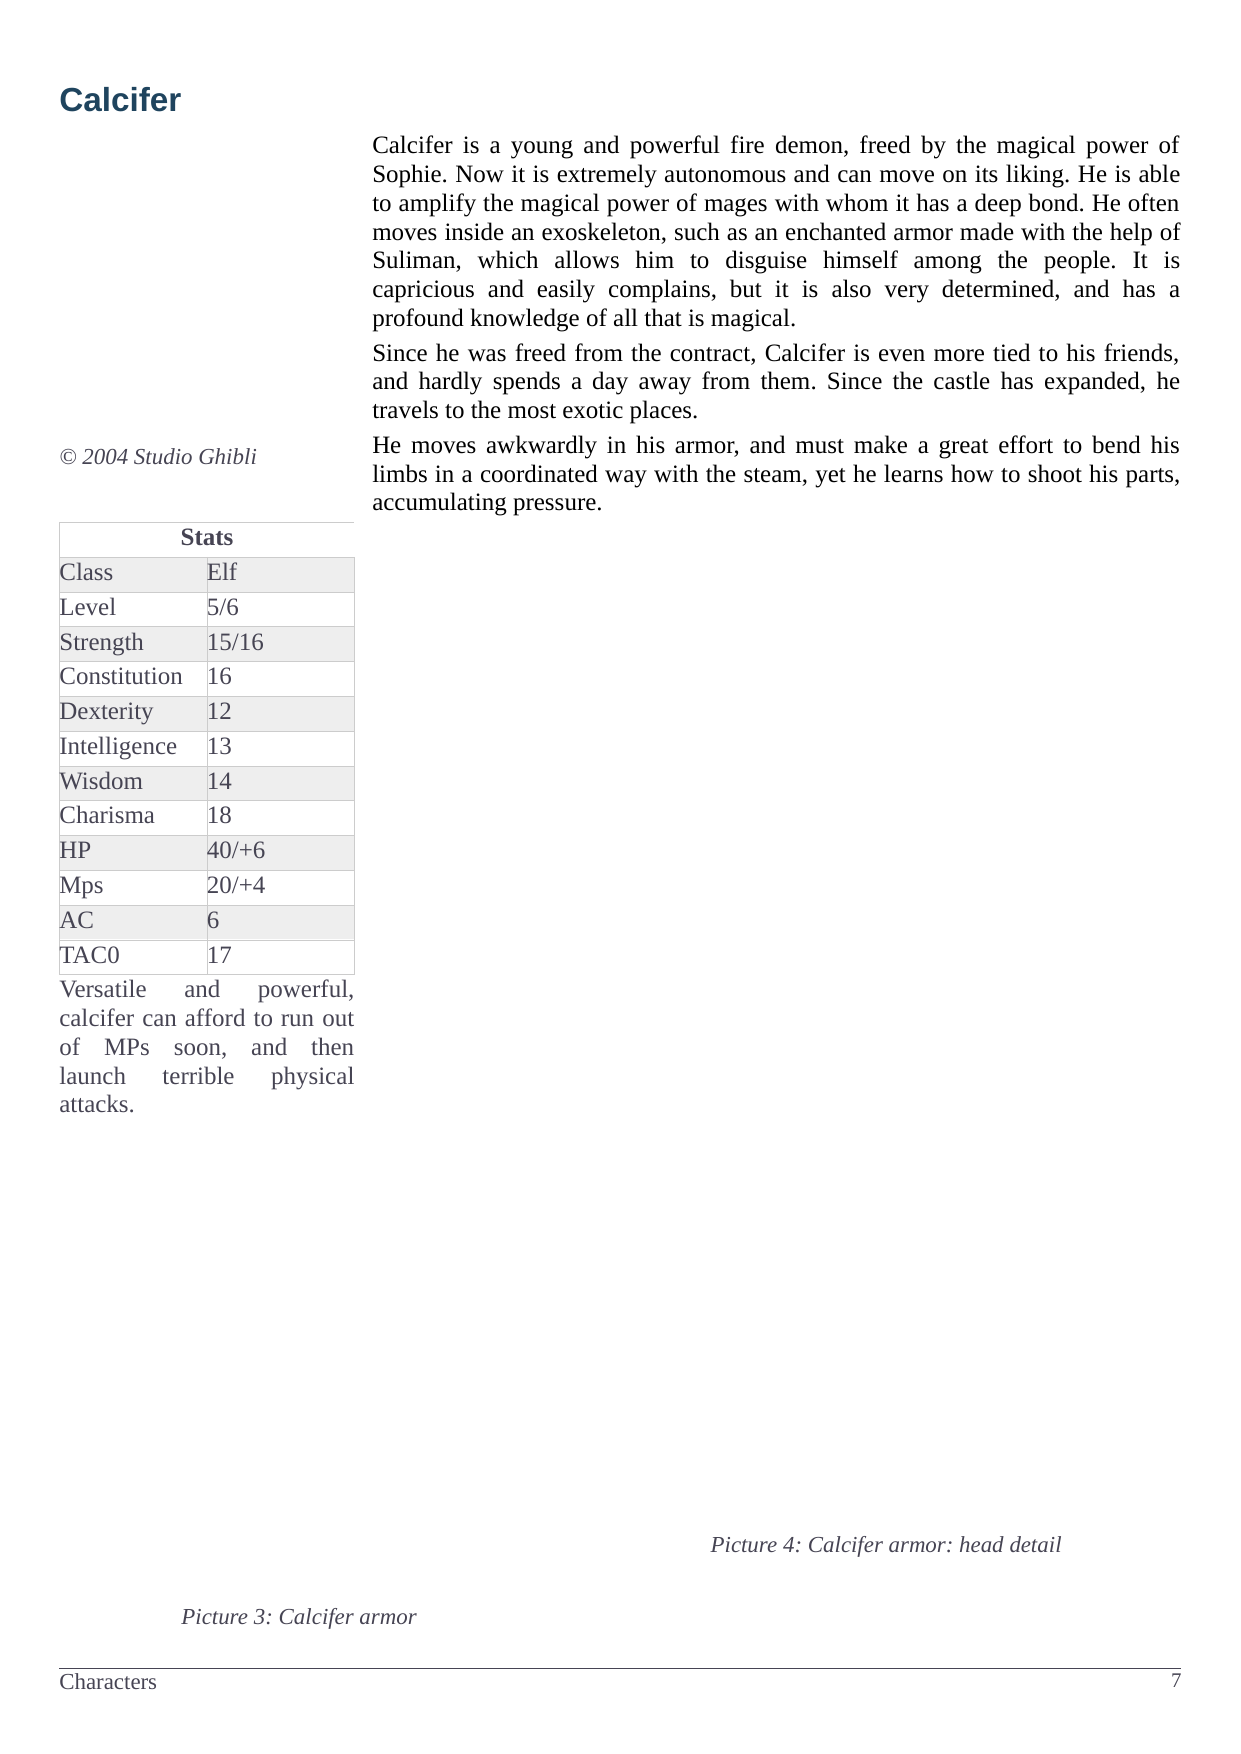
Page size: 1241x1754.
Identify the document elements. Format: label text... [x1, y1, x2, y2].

table_cell Charisma [60, 801, 207, 835]
table_cell 5/6 [208, 593, 354, 626]
table_cell Constitution [60, 662, 207, 696]
table_cell Strength [60, 627, 207, 661]
table_cell 6 [208, 906, 354, 939]
table_header [59, 1159, 620, 1636]
table_cell Versatile and powerful, calcifer can afford to run out of MPs soon, and then launch terrible physical attacks. [59, 975, 354, 1124]
table_cell 18 [208, 801, 354, 835]
table_cell 17 [208, 941, 354, 974]
table_cell 20/+4 [208, 871, 354, 905]
table_header [354, 131, 372, 522]
table_cell 15/16 [208, 627, 354, 661]
table_header [59, 131, 354, 522]
table_cell 12 [208, 697, 354, 731]
table_cell Dexterity [60, 697, 207, 731]
table_cell HP [60, 836, 207, 870]
table_cell Intelligence [60, 732, 207, 766]
table_cell 13 [208, 732, 354, 766]
table_cell Wisdom [60, 767, 207, 800]
table_cell Class [60, 558, 207, 592]
table_cell 16 [208, 662, 354, 696]
table_cell 14 [208, 767, 354, 800]
table_header [620, 1159, 1181, 1636]
table_cell [372, 522, 1181, 1124]
table_cell Elf [208, 558, 354, 592]
table_header Calcifer is a young and powerful fire demon, freed by the magical power of Sophie. Now it is extremely autonomous and can move on its liking. He is able to amplify the magical power of mages with whom it has a deep bond. He often moves inside an exoskeleton, such as an enchanted armor made with the help of Suliman, which allows him to disguise himself among the people. It is capricious and easily complains, but it is also very determined, and has a profound knowledge of all that is magical. Since he was freed from the contract, Calcifer is even more tied to his friends, and hardly spends a day away from them. Since the castle has expanded, he travels to the most exotic places. He moves awkwardly in his armor, and must make a great effort to bend his limbs in a coordinated way with the steam, yet he learns how to shoot his parts, accumulating pressure. [372, 131, 1181, 522]
table_cell Mps [60, 871, 207, 905]
table_cell [354, 522, 372, 1124]
table_cell Level [60, 593, 207, 626]
table_cell TAC0 [60, 941, 207, 974]
subtitle Calcifer [59, 80, 1181, 118]
table_header Stats [60, 523, 354, 557]
table_cell AC [60, 906, 207, 939]
table_cell 40/+6 [208, 836, 354, 870]
